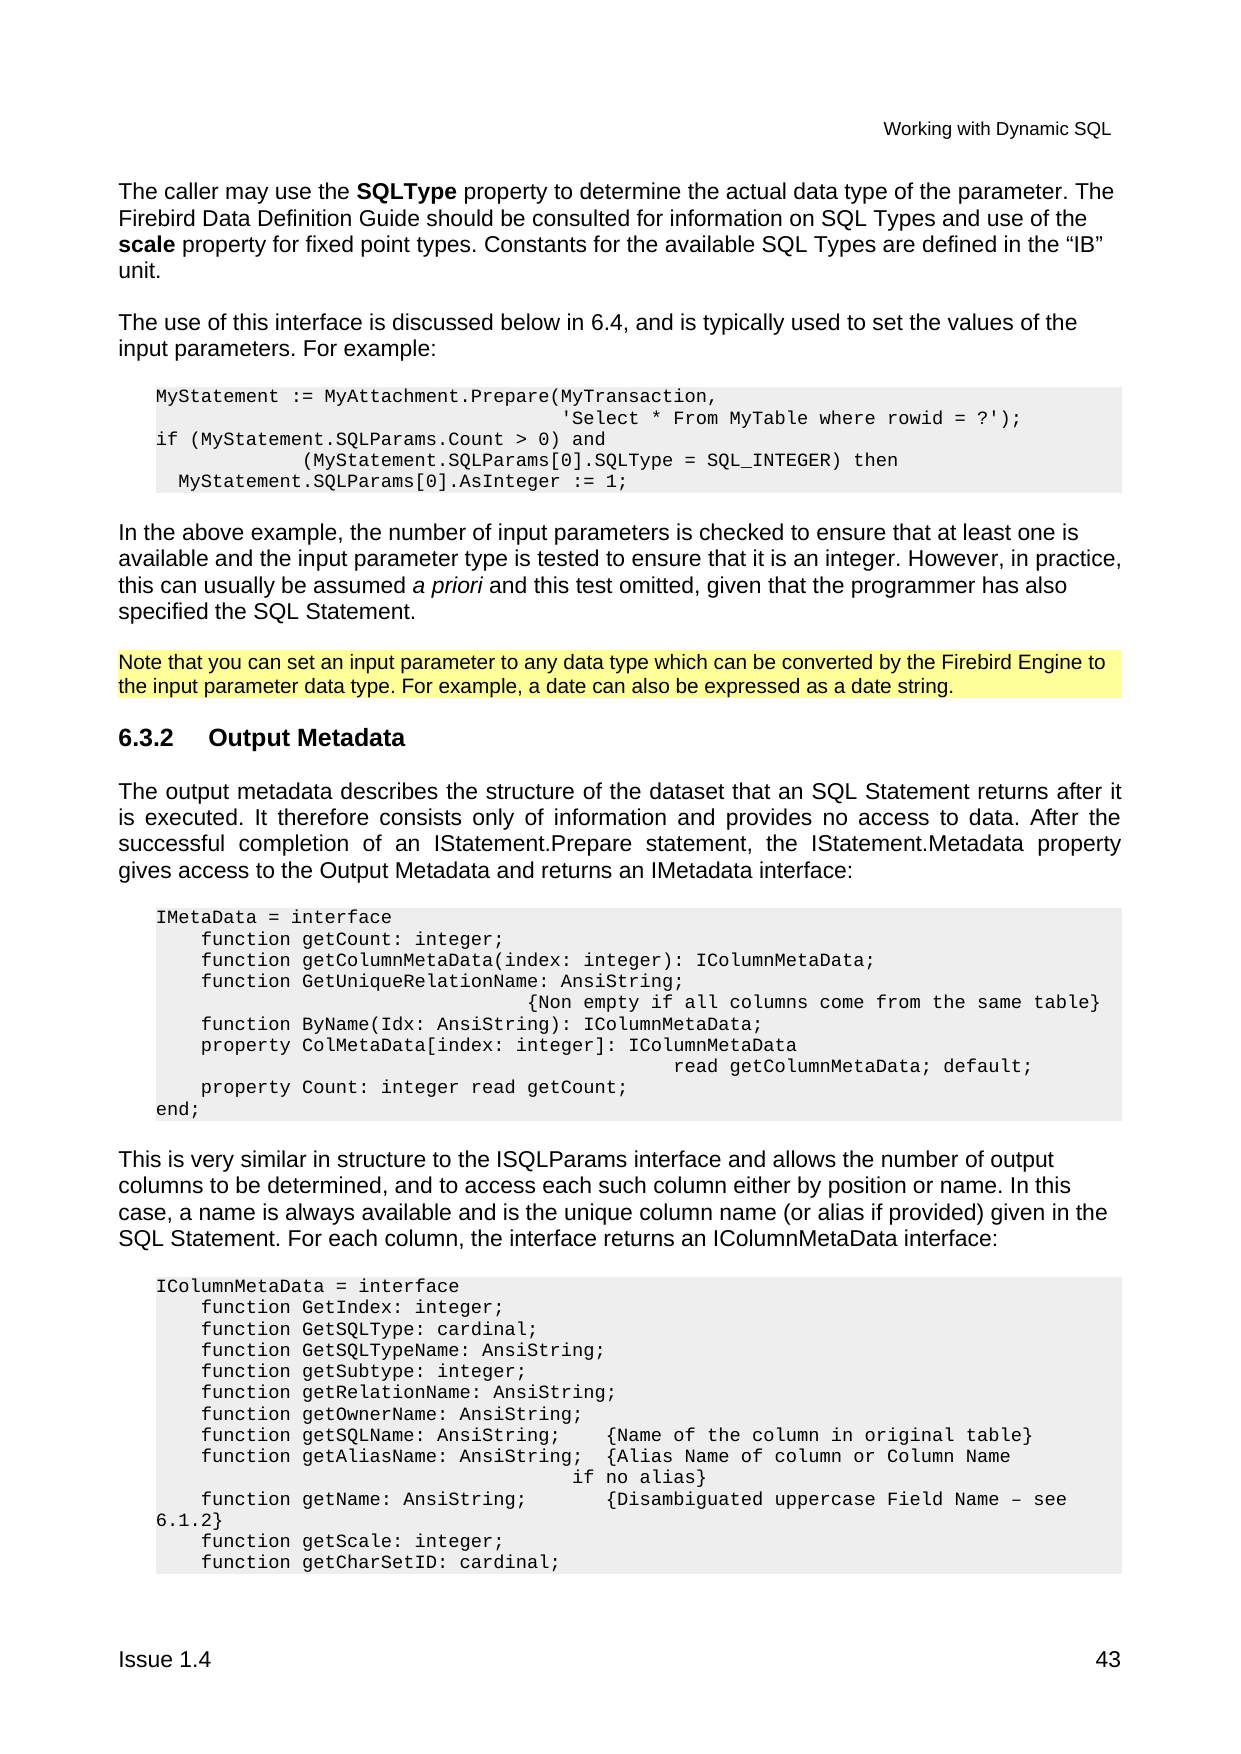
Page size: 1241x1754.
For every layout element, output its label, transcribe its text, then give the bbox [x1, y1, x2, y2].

text MyStatement := MyAttachment.Prepare(MyTransaction, [156, 387, 1122, 408]
text 'Select * From MyTable where rowid = ?'); [156, 408, 1122, 430]
text function GetSQLTypeName: AnsiString; [156, 1341, 1122, 1362]
text (MyStatement.SQLParams[0].SQLType = SQL_INTEGER) then [156, 451, 1122, 472]
text {Non empty if all columns come from the same table} [156, 993, 1122, 1014]
text function getAliasName: AnsiString; {Alias Name of column or Column Name [156, 1447, 1122, 1468]
text function getScale: integer; [156, 1532, 1122, 1553]
text if (MyStatement.SQLParams.Count > 0) and [156, 430, 1122, 451]
text function getCharSetID: cardinal; [156, 1553, 1122, 1574]
text Note that you can set an input parameter to any data type which can be converted by the Firebird Engine to the input parameter data type. For example, a date can also be expressed as a date string. [118, 650, 1122, 698]
text function ByName(Idx: AnsiString): IColumnMetaData; [156, 1014, 1122, 1036]
text property ColMetaData[index: integer]: IColumnMetaData [156, 1036, 1122, 1057]
text function getColumnMetaData(index: integer): IColumnMetaData; [156, 951, 1122, 972]
text The use of this interface is discussed below in 6.4, and is typically used to set the values of the input parameters. For example: [118, 309, 1122, 362]
text In the above example, the number of input parameters is checked to ensure that at least one is available and the input parameter type is tested to ensure that it is an integer. However, in practice, this can usually be assumed a priori and this test omitted, given that the programmer has also specified the SQL Statement. [118, 519, 1122, 624]
subtitle Output Metadata [118, 723, 1122, 752]
text The caller may use the SQLType property to determine the actual data type of the parameter. The Firebird Data Definition Guide should be consulted for information on SQL Types and use of the scale property for fixed point types. Constants for the available SQL Types are defined in the “IB” unit. [118, 178, 1122, 283]
text function getOwnerName: AnsiString; [156, 1404, 1122, 1426]
text IMetaData = interface [156, 908, 1122, 929]
text function GetIndex: integer; [156, 1298, 1122, 1319]
text function getName: AnsiString; {Disambiguated uppercase Field Name – see 6.1.2} [156, 1489, 1122, 1532]
text function getSubtype: integer; [156, 1362, 1122, 1383]
text if no alias} [156, 1468, 1122, 1489]
text MyStatement.SQLParams[0].AsInteger := 1; [156, 472, 1122, 493]
text property Count: integer read getCount; [156, 1078, 1122, 1099]
text This is very similar in structure to the ISQLParams interface and allows the number of output columns to be determined, and to access each such column either by position or name. In this case, a name is always available and is the unique column name (or alias if provided) given in the SQL Statement. For each column, the interface returns an IColumnMetaData interface: [118, 1146, 1122, 1252]
text read getColumnMetaData; default; [156, 1057, 1122, 1078]
text IColumnMetaData = interface [156, 1277, 1122, 1298]
text function getCount: integer; [156, 929, 1122, 951]
text The output metadata describes the structure of the dataset that an SQL Statement returns after it is executed. It therefore consists only of information and provides no access to data. After the successful completion of an IStatement.Prepare statement, the IStatement.Metadata property gives access to the Output Metadata and returns an IMetadata interface: [118, 778, 1122, 883]
text function getRelationName: AnsiString; [156, 1383, 1122, 1404]
text function GetUniqueRelationName: AnsiString; [156, 972, 1122, 993]
text function GetSQLType: cardinal; [156, 1319, 1122, 1341]
text function getSQLName: AnsiString; {Name of the column in original table} [156, 1426, 1122, 1447]
text end; [156, 1099, 1122, 1121]
